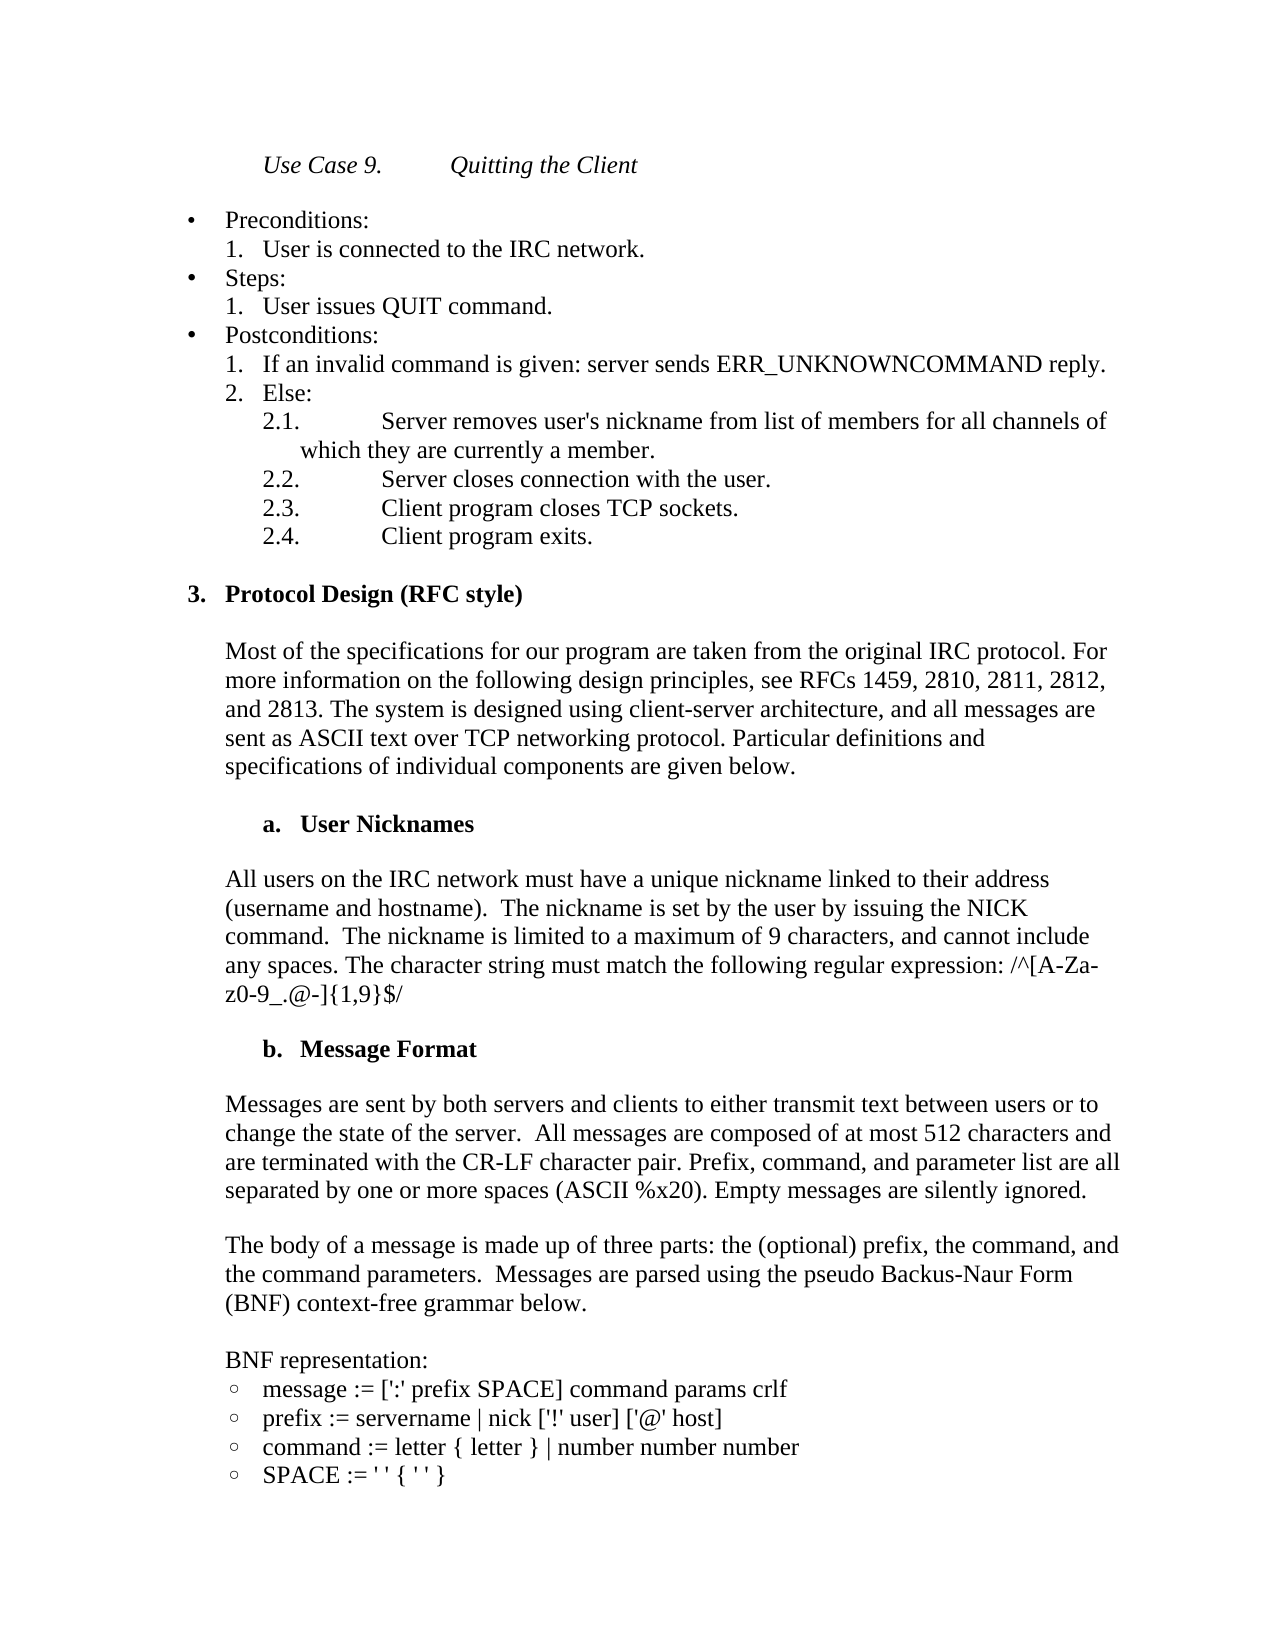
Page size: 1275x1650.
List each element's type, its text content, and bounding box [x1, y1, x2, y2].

list Client program closes TCP sockets. [262, 493, 1125, 521]
list Messages are sent by both servers and clients to either transmit text between users or to change the state of the server. All messages are composed of at most 512 characters and are terminated with the CR-LF character pair. Prefix, command, and parameter list are all separated by one or more spaces (ASCII %x20). Empty messages are silently ignored. [187, 1089, 1125, 1204]
list Server closes connection with the user. [262, 464, 1125, 493]
list Else: [225, 378, 1125, 406]
list If an invalid command is given: server sends ERR_UNKNOWNCOMMAND reply. [225, 349, 1125, 378]
list Most of the specifications for our program are taken from the original IRC protocol. For more information on the following design principles, see RFCs 1459, 2810, 2811, 2812, and 2813. The system is designed using client-server architecture, and all messages are sent as ASCII text over TCP networking protocol. Particular definitions and specifications of individual components are given below. [187, 636, 1125, 780]
list Protocol Design (RFC style) [187, 579, 1125, 608]
list Preconditions: [187, 205, 1125, 234]
list User is connected to the IRC network. [225, 234, 1125, 263]
list BNF representation: [187, 1346, 1125, 1374]
list Message Format [262, 1034, 1125, 1063]
list Steps: [187, 263, 1125, 291]
list Postconditions: [187, 320, 1125, 349]
list Server removes user's nickname from list of members for all channels of which they are currently a member. [262, 406, 1125, 464]
list All users on the IRC network must have a unique nickname linked to their address (username and hostname). The nickname is set by the user by issuing the NICK command. The nickname is limited to a maximum of 9 characters, and cannot include any spaces. The character string must match the following regular expression: /^[A-Za-z0-9_.@-]{1,9}$/ [187, 864, 1125, 1008]
list User issues QUIT command. [225, 291, 1125, 320]
list User Nicknames [262, 809, 1125, 838]
list prefix := servername | nick ['!' user] ['@' host] [225, 1403, 1125, 1432]
list Client program exits. [262, 521, 1125, 550]
list command := letter { letter } | number number number [225, 1432, 1125, 1461]
list SPACE := ' ' { ' ' } [225, 1461, 1125, 1489]
list message := [':' prefix SPACE] command params crlf [225, 1374, 1125, 1403]
list The body of a message is made up of three parts: the (optional) prefix, the command, and the command parameters. Messages are parsed using the pseudo Backus-Naur Form (BNF) context-free grammar below. [187, 1231, 1125, 1317]
list Quitting the Client [262, 150, 1125, 179]
